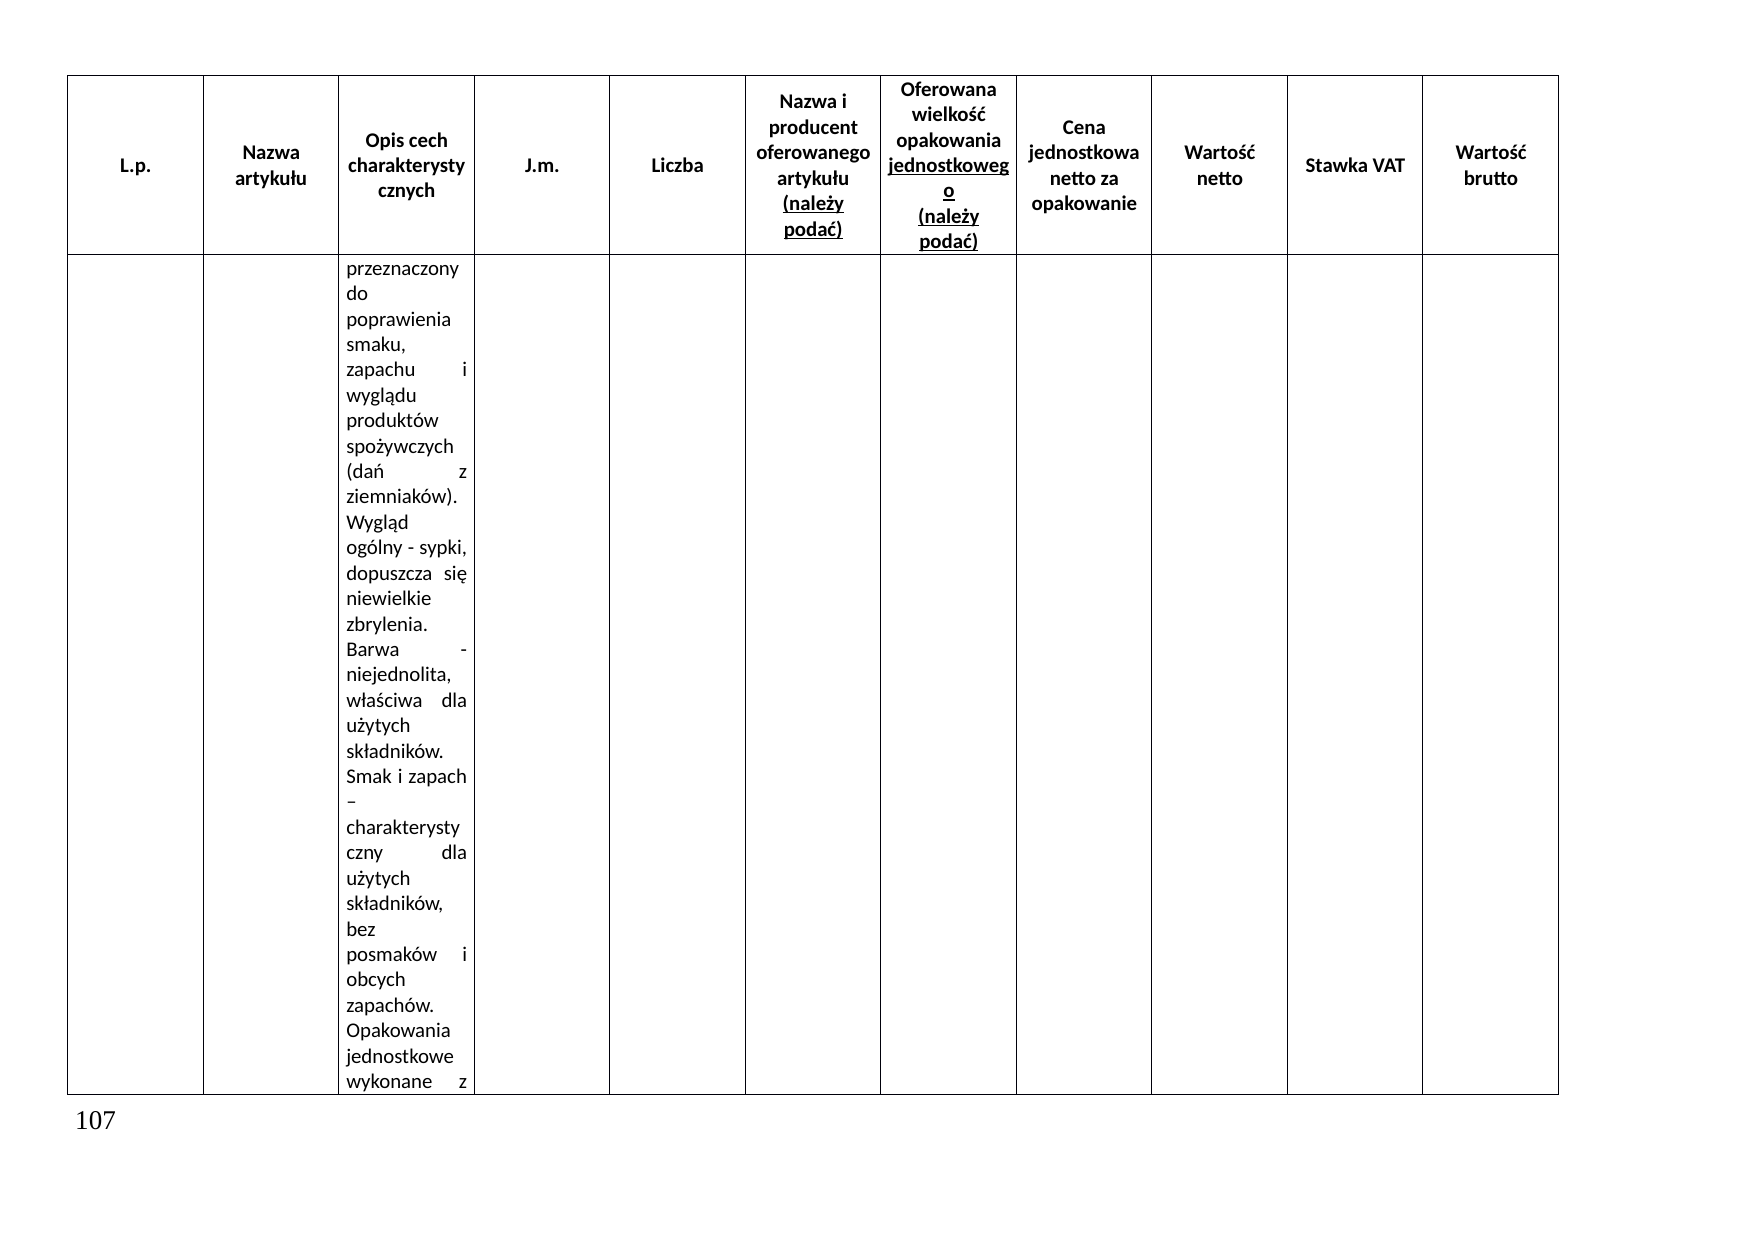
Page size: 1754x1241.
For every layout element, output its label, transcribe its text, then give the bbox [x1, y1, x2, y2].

table_header Opis cech charakterystycznych [339, 76, 474, 254]
table_header Cena jednostkowa netto za opakowanie [1017, 76, 1151, 254]
table_header Stawka VAT [1288, 76, 1422, 254]
table_cell [1152, 255, 1287, 1094]
table_cell [1017, 255, 1151, 1094]
table_header Oferowana wielkość opakowania jednostkowego (należy podać) [881, 76, 1016, 254]
table_header Nazwa i producent oferowanego artykułu (należy podać) [746, 76, 880, 254]
table_cell [610, 255, 745, 1094]
table_cell [1423, 255, 1558, 1094]
table_cell [1288, 255, 1422, 1094]
table_header J.m. [475, 76, 609, 254]
table_header Wartość netto [1152, 76, 1287, 254]
table_cell [68, 255, 203, 1094]
table_header Liczba [610, 76, 745, 254]
table_header L.p. [68, 76, 203, 254]
table_cell przeznaczony do poprawienia smaku, zapachu i wyglądu produktów spożywczych (dań z ziemniaków). Wygląd ogólny - sypki, dopuszcza się niewielkie zbrylenia. Barwa - niejednolita, właściwa dla użytych składników. Smak i zapach – charakterystyczny dla użytych składników, bez posmaków i obcych zapachów. Opakowania jednostkowe wykonane z [339, 255, 474, 1094]
table_cell [204, 255, 338, 1094]
table_cell [881, 255, 1016, 1094]
table_cell [475, 255, 609, 1094]
table_header Wartość brutto [1423, 76, 1558, 254]
table_cell [746, 255, 880, 1094]
table_header Nazwa artykułu [204, 76, 338, 254]
